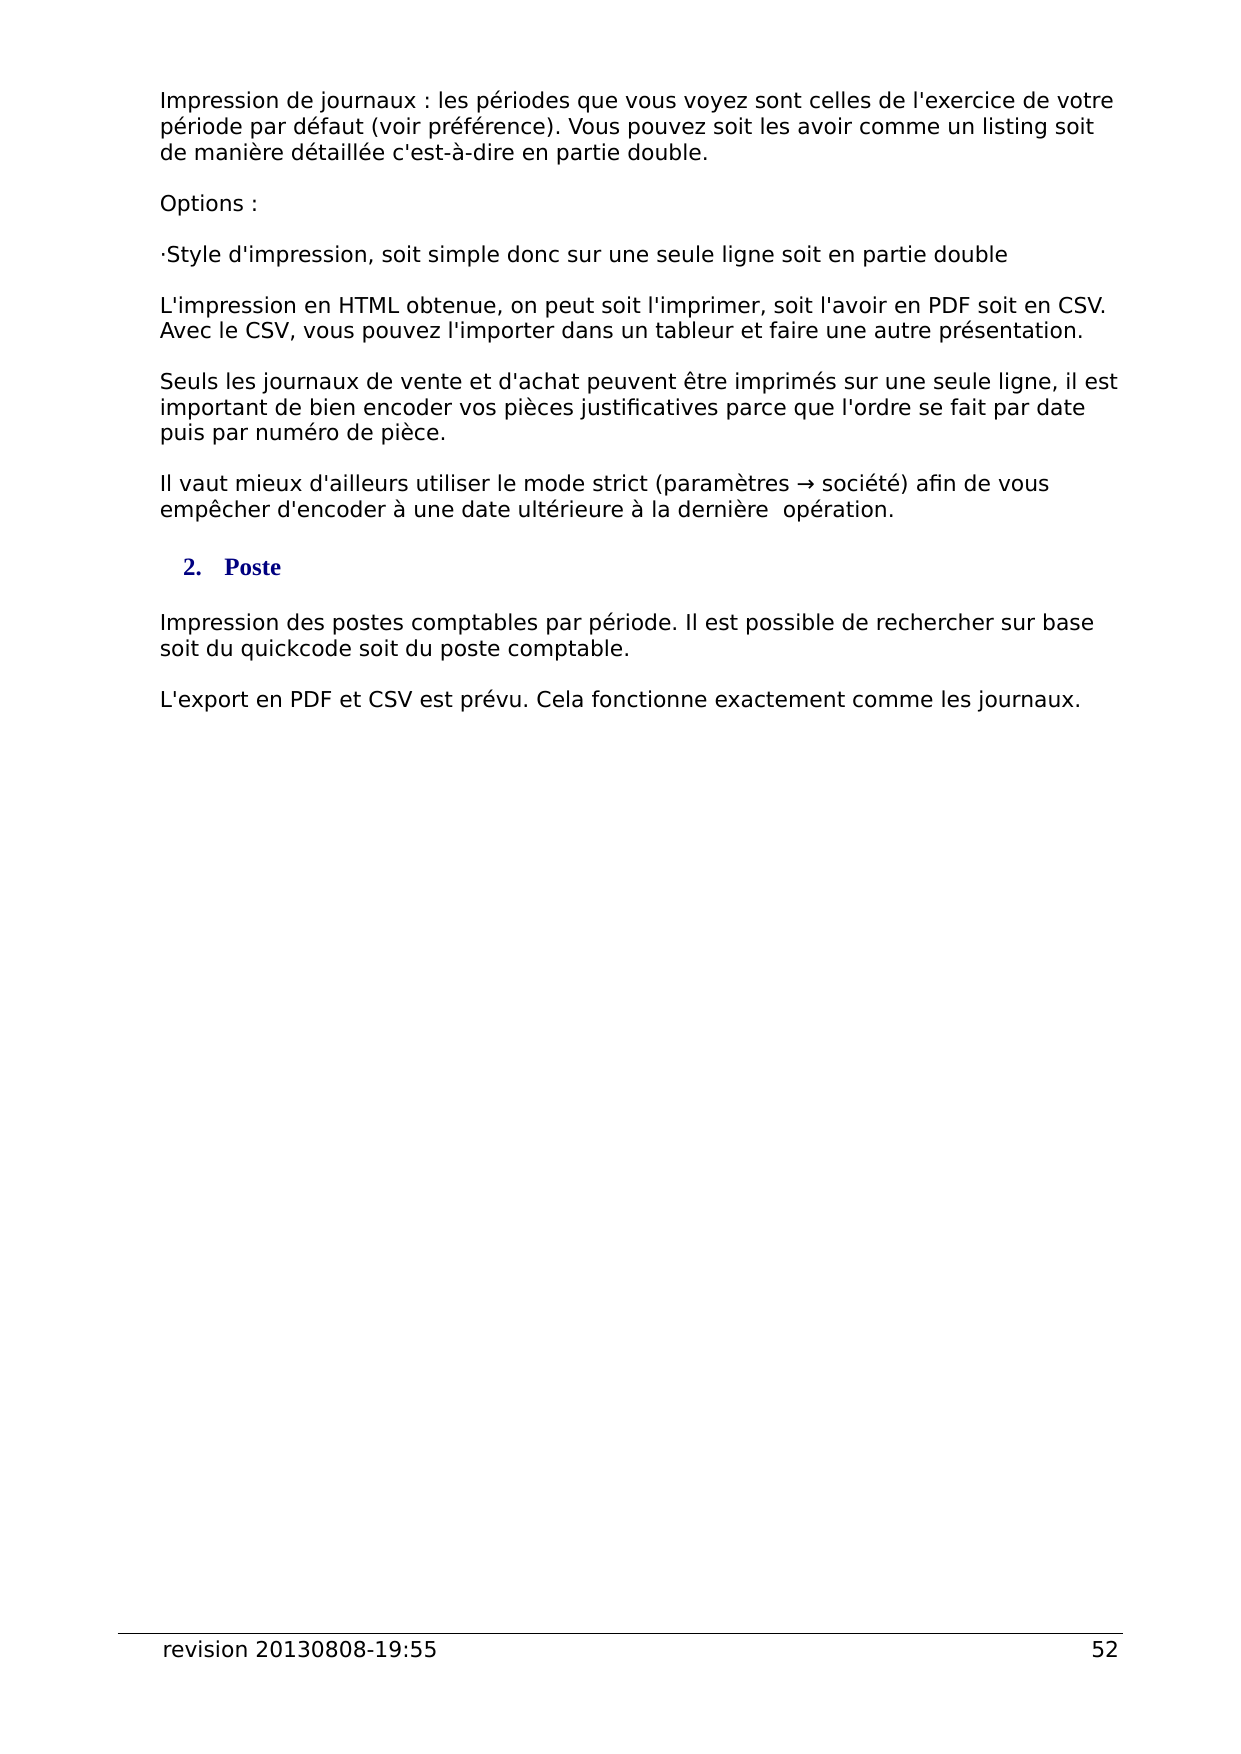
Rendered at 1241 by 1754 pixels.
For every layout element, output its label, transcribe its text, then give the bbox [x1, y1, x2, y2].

subtitle Poste [177, 552, 1123, 581]
text L'export en PDF et CSV est prévu. Cela fonctionne exactement comme les journaux. [159, 687, 1123, 712]
text Seuls les journaux de vente et d'achat peuvent être imprimés sur une seule ligne, il est important de bien encoder vos pièces justificatives parce que l'ordre se fait par date puis par numéro de pièce. [159, 369, 1123, 446]
text ·Style d'impression, soit simple donc sur une seule ligne soit en partie double [159, 242, 1123, 267]
text Options : [159, 191, 1123, 216]
text L'impression en HTML obtenue, on peut soit l'imprimer, soit l'avoir en PDF soit en CSV. Avec le CSV, vous pouvez l'importer dans un tableur et faire une autre présentation. [159, 293, 1123, 344]
text Impression de journaux : les périodes que vous voyez sont celles de l'exercice de votre période par défaut (voir préférence). Vous pouvez soit les avoir comme un listing soit de manière détaillée c'est-à-dire en partie double. [159, 88, 1123, 165]
text Il vaut mieux d'ailleurs utiliser le mode strict (paramètres → société) afin de vous empêcher d'encoder à une date ultérieure à la dernière opération. [159, 471, 1123, 522]
text Impression des postes comptables par période. Il est possible de rechercher sur base soit du quickcode soit du poste comptable. [159, 610, 1123, 661]
